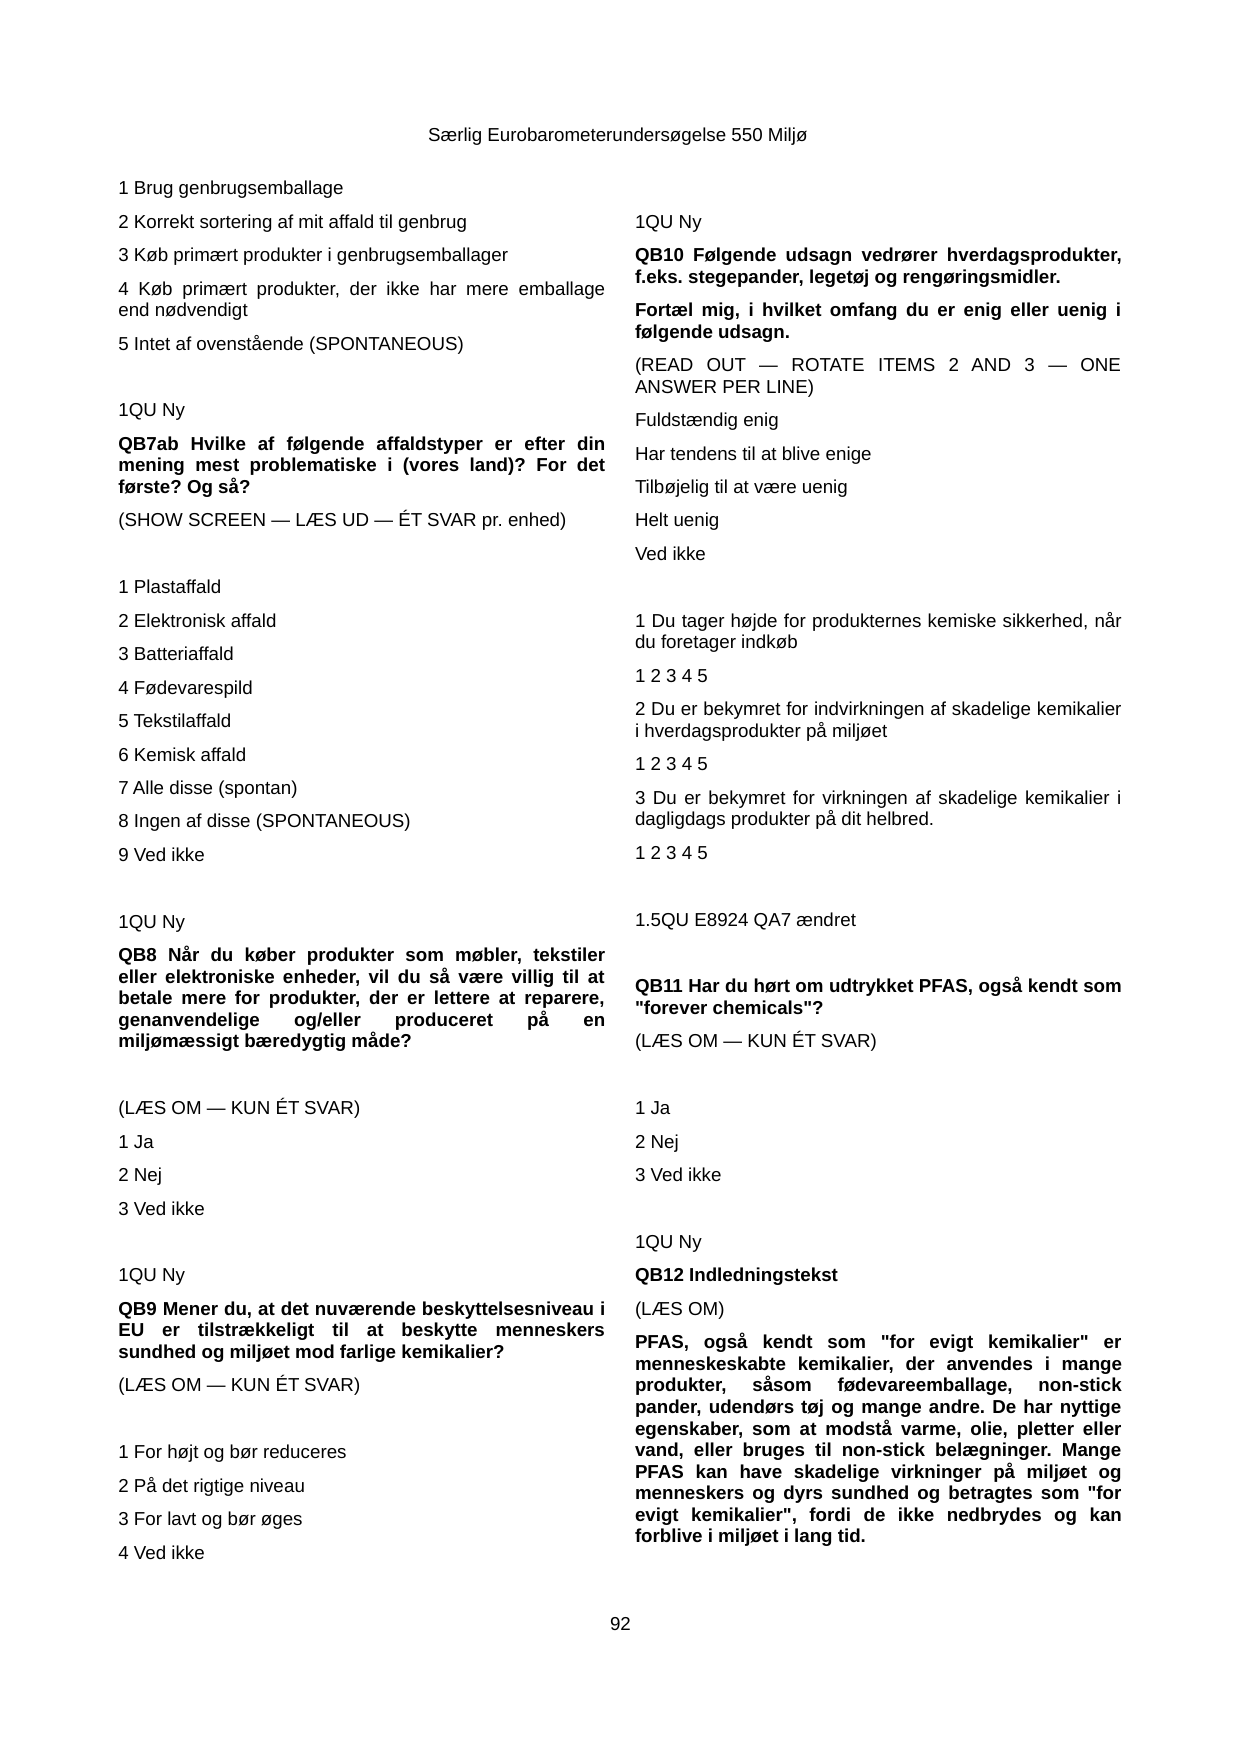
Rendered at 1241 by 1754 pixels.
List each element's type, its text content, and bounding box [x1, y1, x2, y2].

text Helt uenig [635, 509, 1122, 531]
text 5 Intet af ovenstående (SPONTANEOUS) [118, 332, 605, 354]
text Tilbøjelig til at være uenig [635, 476, 1122, 497]
text 9 Ved ikke [118, 844, 605, 865]
text 3 Ved ikke [635, 1164, 1122, 1186]
text 4 Fødevarespild [118, 676, 605, 698]
text 4 Køb primært produkter, der ikke har mere emballage end nødvendigt [118, 277, 605, 321]
text 1 2 3 4 5 [635, 841, 1122, 863]
text 1QU Ny [118, 1264, 605, 1286]
text 1 Plastaffald [118, 576, 605, 598]
text PFAS, også kendt som "for evigt kemikalier" er menneskeskabte kemikalier, der anvendes i mange produkter, såsom fødevareemballage, non-stick pander, udendørs tøj og mange andre. De har nyttige egenskaber, som at modstå varme, olie, pletter eller vand, eller bruges til non-stick belægninger. Mange PFAS kan have skadelige virkninger på miljøet og menneskers og dyrs sundhed og betragtes som "for evigt kemikalier", fordi de ikke nedbrydes og kan forblive i miljøet i lang tid. [635, 1331, 1122, 1547]
text (READ OUT — ROTATE ITEMS 2 AND 3 — ONE ANSWER PER LINE) [635, 354, 1122, 397]
text (SHOW SCREEN — LÆS UD — ÉT SVAR pr. enhed) [118, 509, 605, 531]
text 2 På det rigtige niveau [118, 1474, 605, 1496]
text QB10 Følgende udsagn vedrører hverdagsprodukter, f.eks. stegepander, legetøj og rengøringsmidler. [635, 244, 1122, 287]
text (LÆS OM — KUN ÉT SVAR) [118, 1097, 605, 1119]
text 3 Ved ikke [118, 1197, 605, 1219]
text 2 Nej [118, 1164, 605, 1186]
text 1QU Ny [635, 211, 1122, 232]
text 3 Køb primært produkter i genbrugsemballager [118, 244, 605, 266]
text 2 Du er bekymret for indvirkningen af skadelige kemikalier i hverdagsprodukter på miljøet [635, 698, 1122, 741]
text 1.5QU E8924 QA7 ændret [635, 908, 1122, 930]
text (LÆS OM) [635, 1298, 1122, 1319]
text QB7ab Hvilke af følgende affaldstyper er efter din mening mest problematiske i (vores land)? For det første? Og så? [118, 433, 605, 497]
text Har tendens til at blive enige [635, 442, 1122, 464]
text Ved ikke [635, 543, 1122, 564]
text QB8 Når du køber produkter som møbler, tekstiler eller elektroniske enheder, vil du så være villig til at betale mere for produkter, der er lettere at reparere, genanvendelige og/eller produceret på en miljømæssigt bæredygtig måde? [118, 944, 605, 1052]
text 8 Ingen af disse (SPONTANEOUS) [118, 810, 605, 832]
text 1QU Ny [118, 911, 605, 932]
text 4 Ved ikke [118, 1541, 605, 1563]
text QB9 Mener du, at det nuværende beskyttelsesniveau i EU er tilstrækkeligt til at beskytte menneskers sundhed og miljøet mod farlige kemikalier? [118, 1298, 605, 1362]
text 1 Du tager højde for produkternes kemiske sikkerhed, når du foretager indkøb [635, 609, 1122, 653]
text 2 Korrekt sortering af mit affald til genbrug [118, 211, 605, 232]
text 1 Brug genbrugsemballage [118, 177, 605, 199]
text Fortæl mig, i hvilket omfang du er enig eller uenig i følgende udsagn. [635, 299, 1122, 342]
text 2 Elektronisk affald [118, 609, 605, 631]
text (LÆS OM — KUN ÉT SVAR) [635, 1030, 1122, 1052]
text QB11 Har du hørt om udtrykket PFAS, også kendt som "forever chemicals"? [635, 975, 1122, 1018]
text 3 Batteriaffald [118, 643, 605, 664]
text (LÆS OM — KUN ÉT SVAR) [118, 1374, 605, 1396]
text 1QU Ny [635, 1231, 1122, 1252]
text 1 Ja [118, 1131, 605, 1152]
text 3 For lavt og bør øges [118, 1508, 605, 1529]
text 1 2 3 4 5 [635, 664, 1122, 686]
text 6 Kemisk affald [118, 743, 605, 765]
text 3 Du er bekymret for virkningen af skadelige kemikalier i dagligdags produkter på dit helbred. [635, 786, 1122, 829]
text 1 For højt og bør reduceres [118, 1441, 605, 1463]
text 1QU Ny [118, 399, 605, 421]
text 7 Alle disse (spontan) [118, 777, 605, 798]
text 1 Ja [635, 1097, 1122, 1119]
text Fuldstændig enig [635, 409, 1122, 431]
text 2 Nej [635, 1131, 1122, 1152]
text 1 2 3 4 5 [635, 753, 1122, 774]
text 5 Tekstilaffald [118, 710, 605, 731]
text QB12 Indledningstekst [635, 1264, 1122, 1286]
